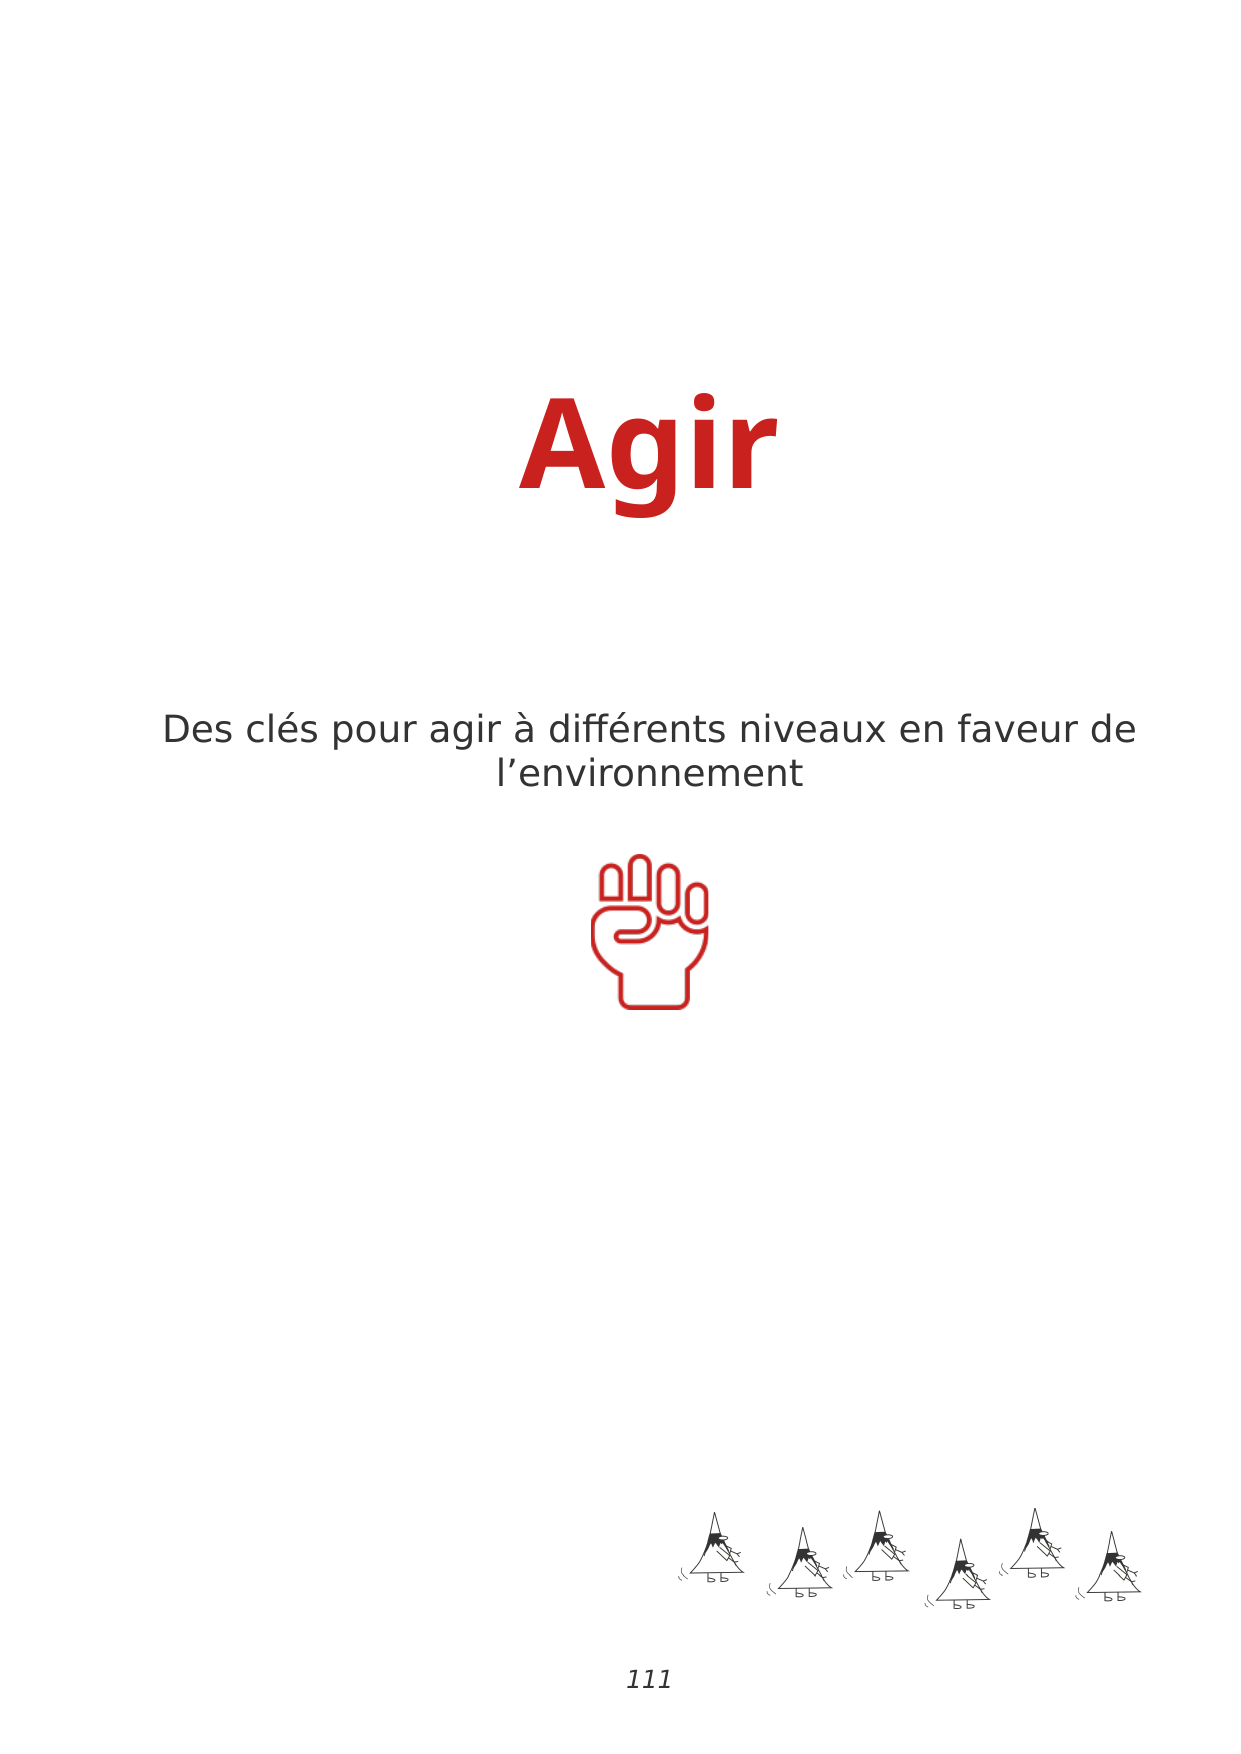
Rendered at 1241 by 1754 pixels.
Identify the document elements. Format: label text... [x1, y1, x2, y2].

subtitle Des clés pour agir à différents niveaux en faveur de l’environnement [118, 708, 1181, 795]
picture [678, 1508, 1142, 1609]
picture [591, 854, 709, 1010]
title Agir [118, 354, 1181, 525]
